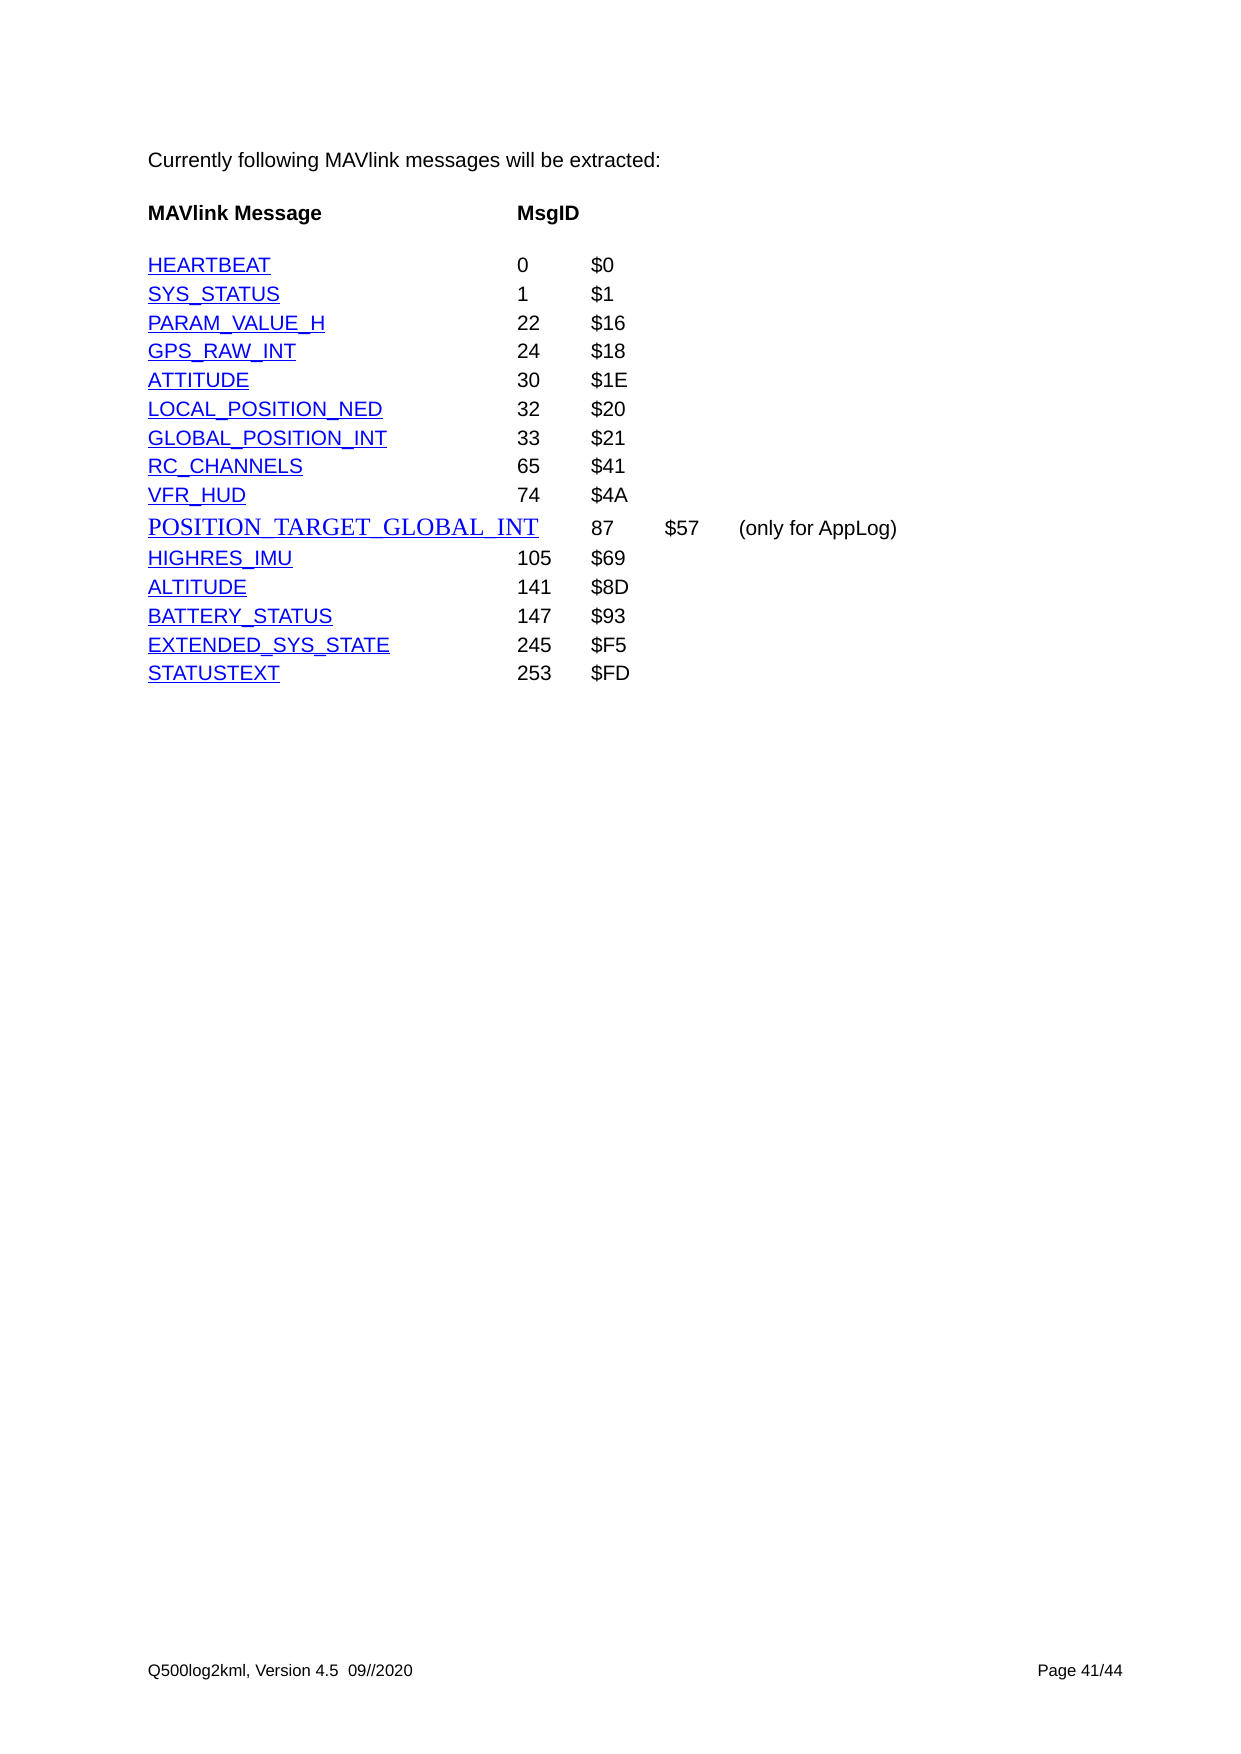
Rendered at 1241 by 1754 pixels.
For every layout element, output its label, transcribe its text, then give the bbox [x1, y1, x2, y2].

text Currently following MAVlink messages will be extracted: [148, 148, 1093, 172]
text STATUSTEXT 253 $FD [148, 661, 1093, 685]
text HEARTBEAT 0 $0 [148, 253, 1093, 277]
text ALTITUDE 141 $8D [148, 575, 1093, 599]
text PARAM_VALUE_H 22 $16 [148, 311, 1093, 334]
text POSITION_TARGET_GLOBAL_INT 87 $57 (only for AppLog) [148, 512, 1093, 541]
text RC_CHANNELS 65 $41 [148, 454, 1093, 478]
text VFR_HUD 74 $4A [148, 483, 1093, 507]
text MAVlink Message MsgID [148, 200, 1093, 224]
text GLOBAL_POSITION_INT 33 $21 [148, 426, 1093, 449]
text SYS_STATUS 1 $1 [148, 282, 1093, 306]
text ATTITUDE 30 $1E [148, 368, 1093, 392]
text BATTERY_STATUS 147 $93 [148, 604, 1093, 628]
text EXTENDED_SYS_STATE 245 $F5 [148, 632, 1093, 656]
text GPS_RAW_INT 24 $18 [148, 339, 1093, 363]
text HIGHRES_IMU 105 $69 [148, 546, 1093, 570]
text LOCAL_POSITION_NED 32 $20 [148, 397, 1093, 421]
